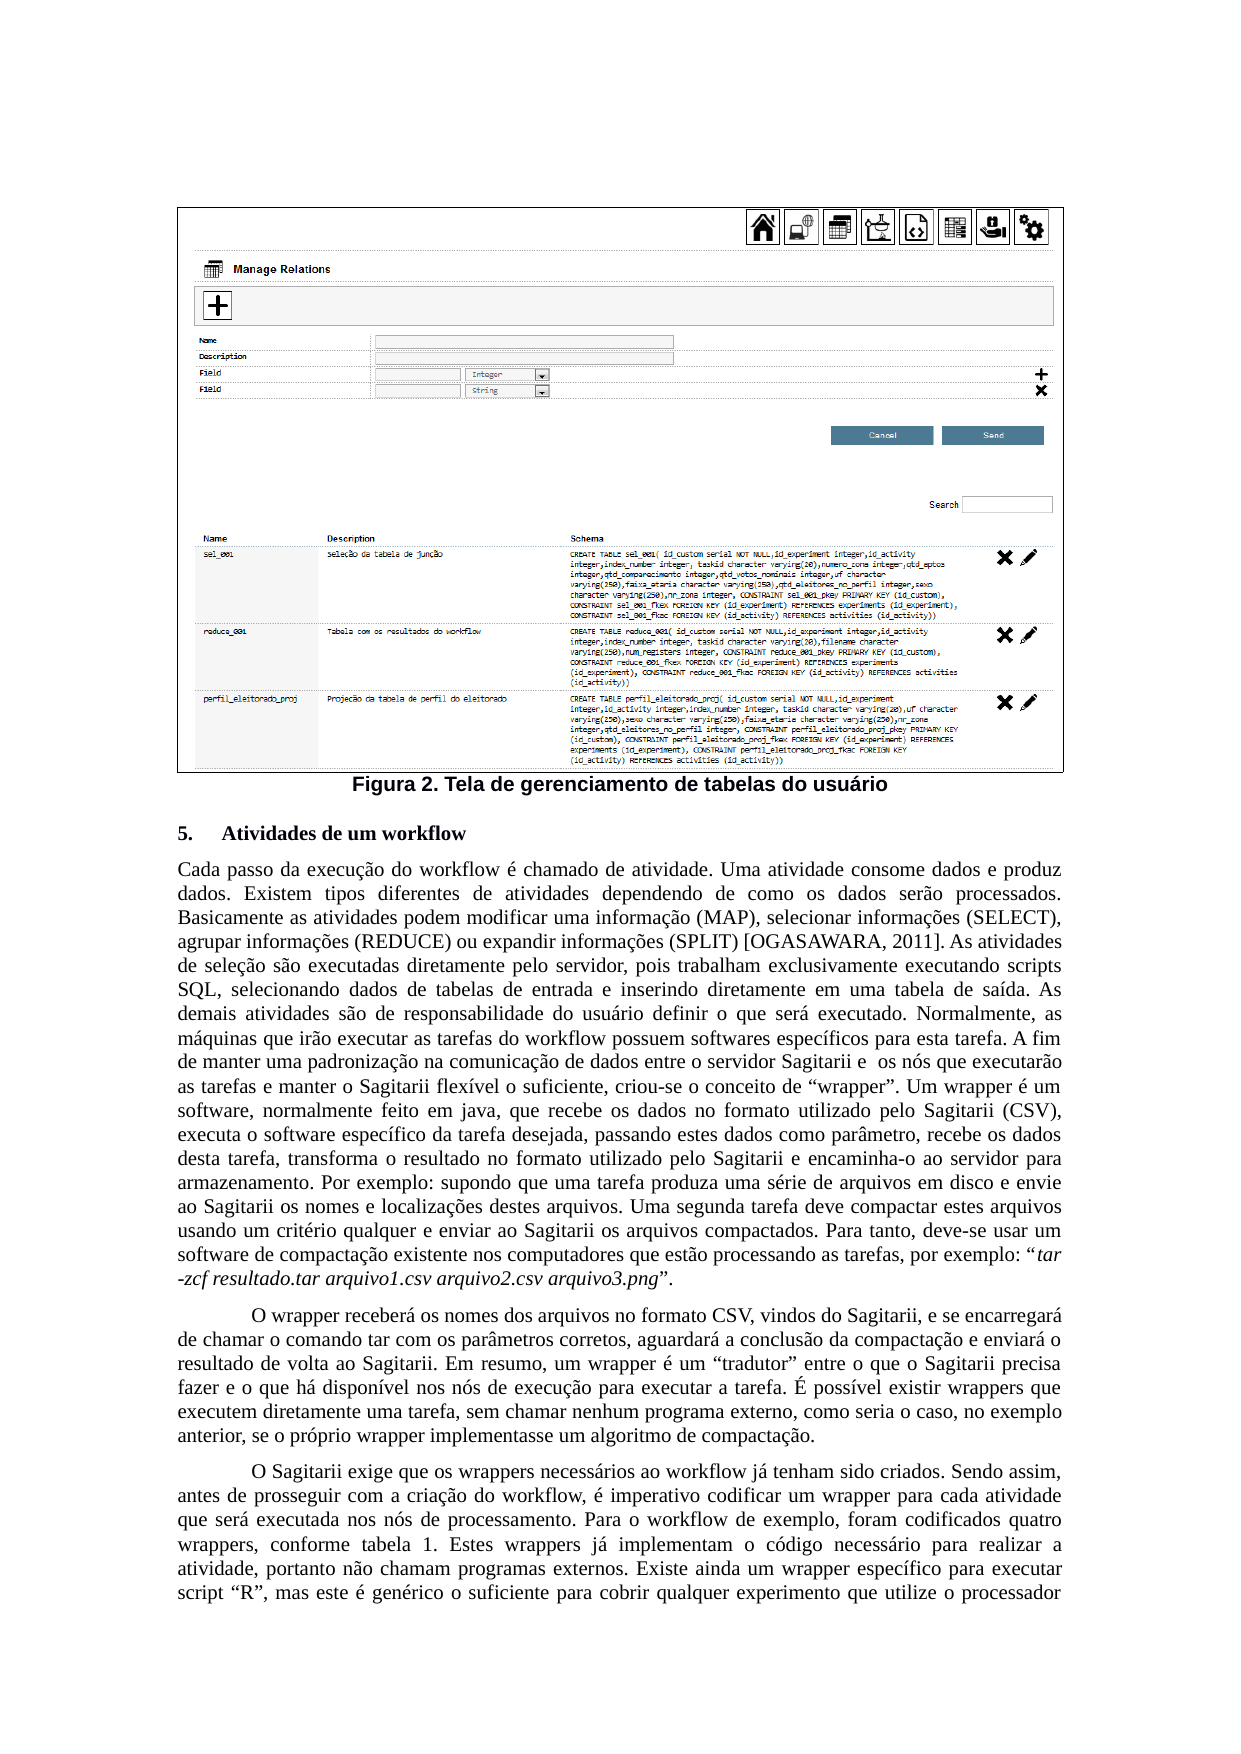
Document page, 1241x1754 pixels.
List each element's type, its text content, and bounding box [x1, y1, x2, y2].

text O Sagitarii exige que os wrappers necessários ao workflow já tenham sido criados. Sendo assim, antes de prosseguir com a criação do workflow, é imperativo codificar um wrapper para cada atividade que será executada nos nós de processamento. Para o workflow de exemplo, foram codificados quatro wrappers, conforme tabela 1. Estes wrappers já implementam o código necessário para realizar a atividade, portanto não chamam programas externos. Existe ainda um wrapper específico para executar script “R”, mas este é genérico o suficiente para cobrir qualquer experimento que utilize o processador [177, 1459, 1063, 1604]
text [178, 208, 1063, 772]
text Figura 2. Tela de gerenciamento de tabelas do usuário [224, 773, 1016, 796]
text O wrapper receberá os nomes dos arquivos no formato CSV, vindos do Sagitarii, e se encarregará de chamar o comando tar com os parâmetros corretos, aguardará a conclusão da compactação e enviará o resultado de volta ao Sagitarii. Em resumo, um wrapper é um “tradutor” entre o que o Sagitarii precisa fazer e o que há disponível nos nós de execução para executar a tarefa. É possível existir wrappers que executem diretamente uma tarefa, sem chamar nenhum programa externo, como seria o caso, no exemplo anterior, se o próprio wrapper implementasse um algoritmo de compactação. [177, 1302, 1063, 1447]
title Atividades de um workflow [177, 821, 1063, 844]
text Cada passo da execução do workflow é chamado de atividade. Uma atividade consome dados e produz dados. Existem tipos diferentes de atividades dependendo de como os dados serão processados. Basicamente as atividades podem modificar uma informação (MAP), selecionar informações (SELECT), agrupar informações (REDUCE) ou expandir informações (SPLIT) [OGASAWARA, 2011]. As atividades de seleção são executadas diretamente pelo servidor, pois trabalham exclusivamente executando scripts SQL, selecionando dados de tabelas de entrada e inserindo diretamente em uma tabela de saída. As demais atividades são de responsabilidade do usuário definir o que será executado. Normalmente, as máquinas que irão executar as tarefas do workflow possuem softwares específicos para esta tarefa. A fim de manter uma padronização na comunicação de dados entre o servidor Sagitarii e os nós que executarão as tarefas e manter o Sagitarii flexível o suficiente, criou-se o conceito de “wrapper”. Um wrapper é um software, normalmente feito em java, que recebe os dados no formato utilizado pelo Sagitarii (CSV), executa o software específico da tarefa desejada, passando estes dados como parâmetro, recebe os dados desta tarefa, transforma o resultado no formato utilizado pelo Sagitarii e encaminha-o ao servidor para armazenamento. Por exemplo: supondo que uma tarefa produza uma série de arquivos em disco e envie ao Sagitarii os nomes e localizações destes arquivos. Uma segunda tarefa deve compactar estes arquivos usando um critério qualquer e enviar ao Sagitarii os arquivos compactados. Para tanto, deve-se usar um software de compactação existente nos computadores que estão processando as tarefas, por exemplo: “tar -zcf resultado.tar arquivo1.csv arquivo2.csv arquivo3.png”. [177, 857, 1063, 1290]
